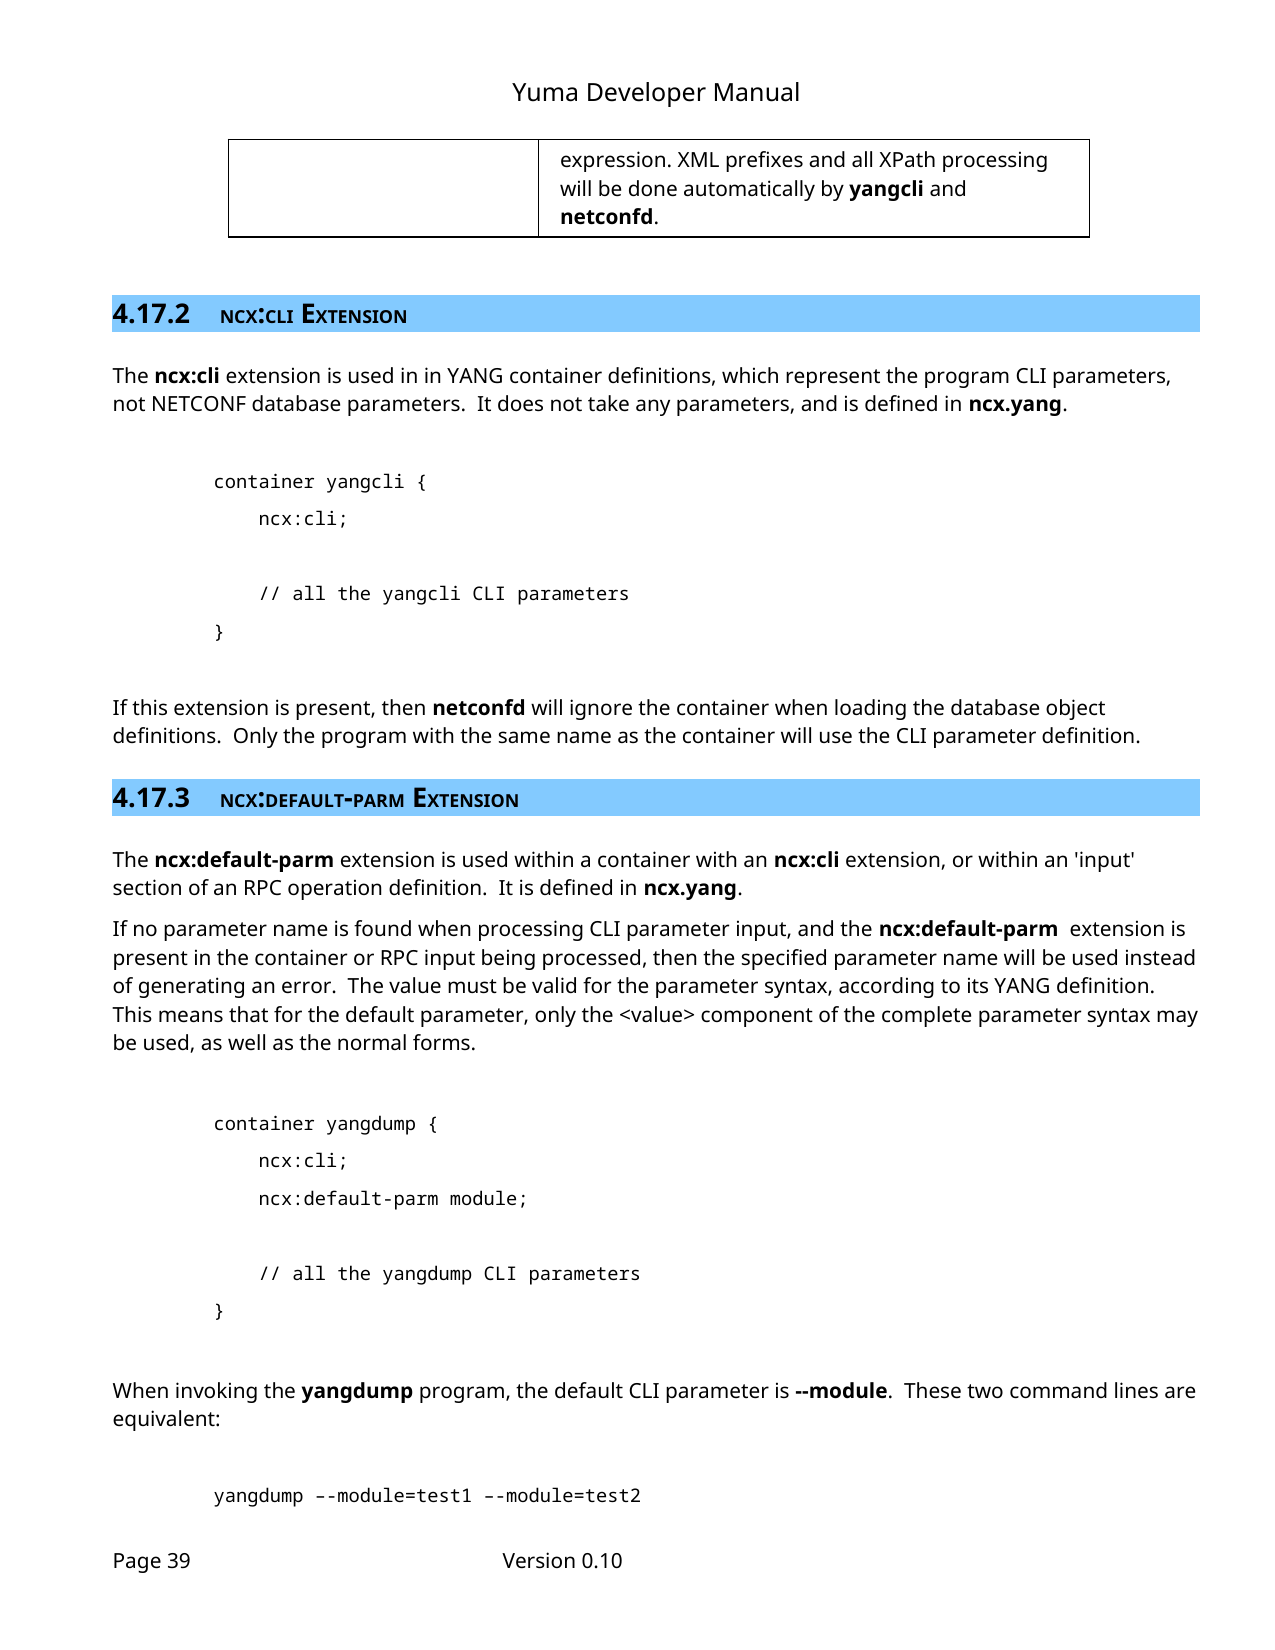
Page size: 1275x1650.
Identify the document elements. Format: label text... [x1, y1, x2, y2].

text ncx:cli; [139, 505, 1200, 531]
text } [139, 618, 1200, 643]
text If no parameter name is found when processing CLI parameter input, and the ncx:default-parm extension is present in the container or RPC input being processed, then the specified parameter name will be used instead of generating an error. The value must be valid for the parameter syntax, according to its YANG definition. This means that for the default parameter, only the <value> component of the complete parameter syntax may be used, as well as the normal forms. [112, 914, 1200, 1057]
subtitle ncx:cli Extension [112, 295, 1200, 332]
text The ncx:default-parm extension is used within a container with an ncx:cli extension, or within an 'input' section of an RPC operation definition. It is defined in ncx.yang. [112, 845, 1200, 902]
table_cell [229, 140, 538, 236]
text When invoking the yangdump program, the default CLI parameter is --module. These two command lines are equivalent: [112, 1376, 1200, 1433]
text The ncx:cli extension is used in in YANG container definitions, which represent the program CLI parameters, not NETCONF database parameters. It does not take any parameters, and is defined in ncx.yang. [112, 361, 1200, 418]
subtitle ncx:default-parm Extension [112, 779, 1200, 816]
text If this extension is present, then netconfd will ignore the container when loading the database object definitions. Only the program with the same name as the container will use the CLI parameter definition. [112, 693, 1200, 750]
text container yangdump { [139, 1110, 1200, 1136]
text // all the yangcli CLI parameters [139, 580, 1200, 606]
text container yangcli { [139, 468, 1200, 493]
table_cell expression. XML prefixes and all XPath processing will be done automatically by yangcli and netconfd. [539, 140, 1089, 236]
text yangdump –-module=test1 –-module=test2 [139, 1483, 1200, 1508]
text // all the yangdump CLI parameters [139, 1260, 1200, 1286]
text } [139, 1297, 1200, 1323]
text ncx:default-parm module; [139, 1185, 1200, 1211]
text ncx:cli; [139, 1147, 1200, 1173]
